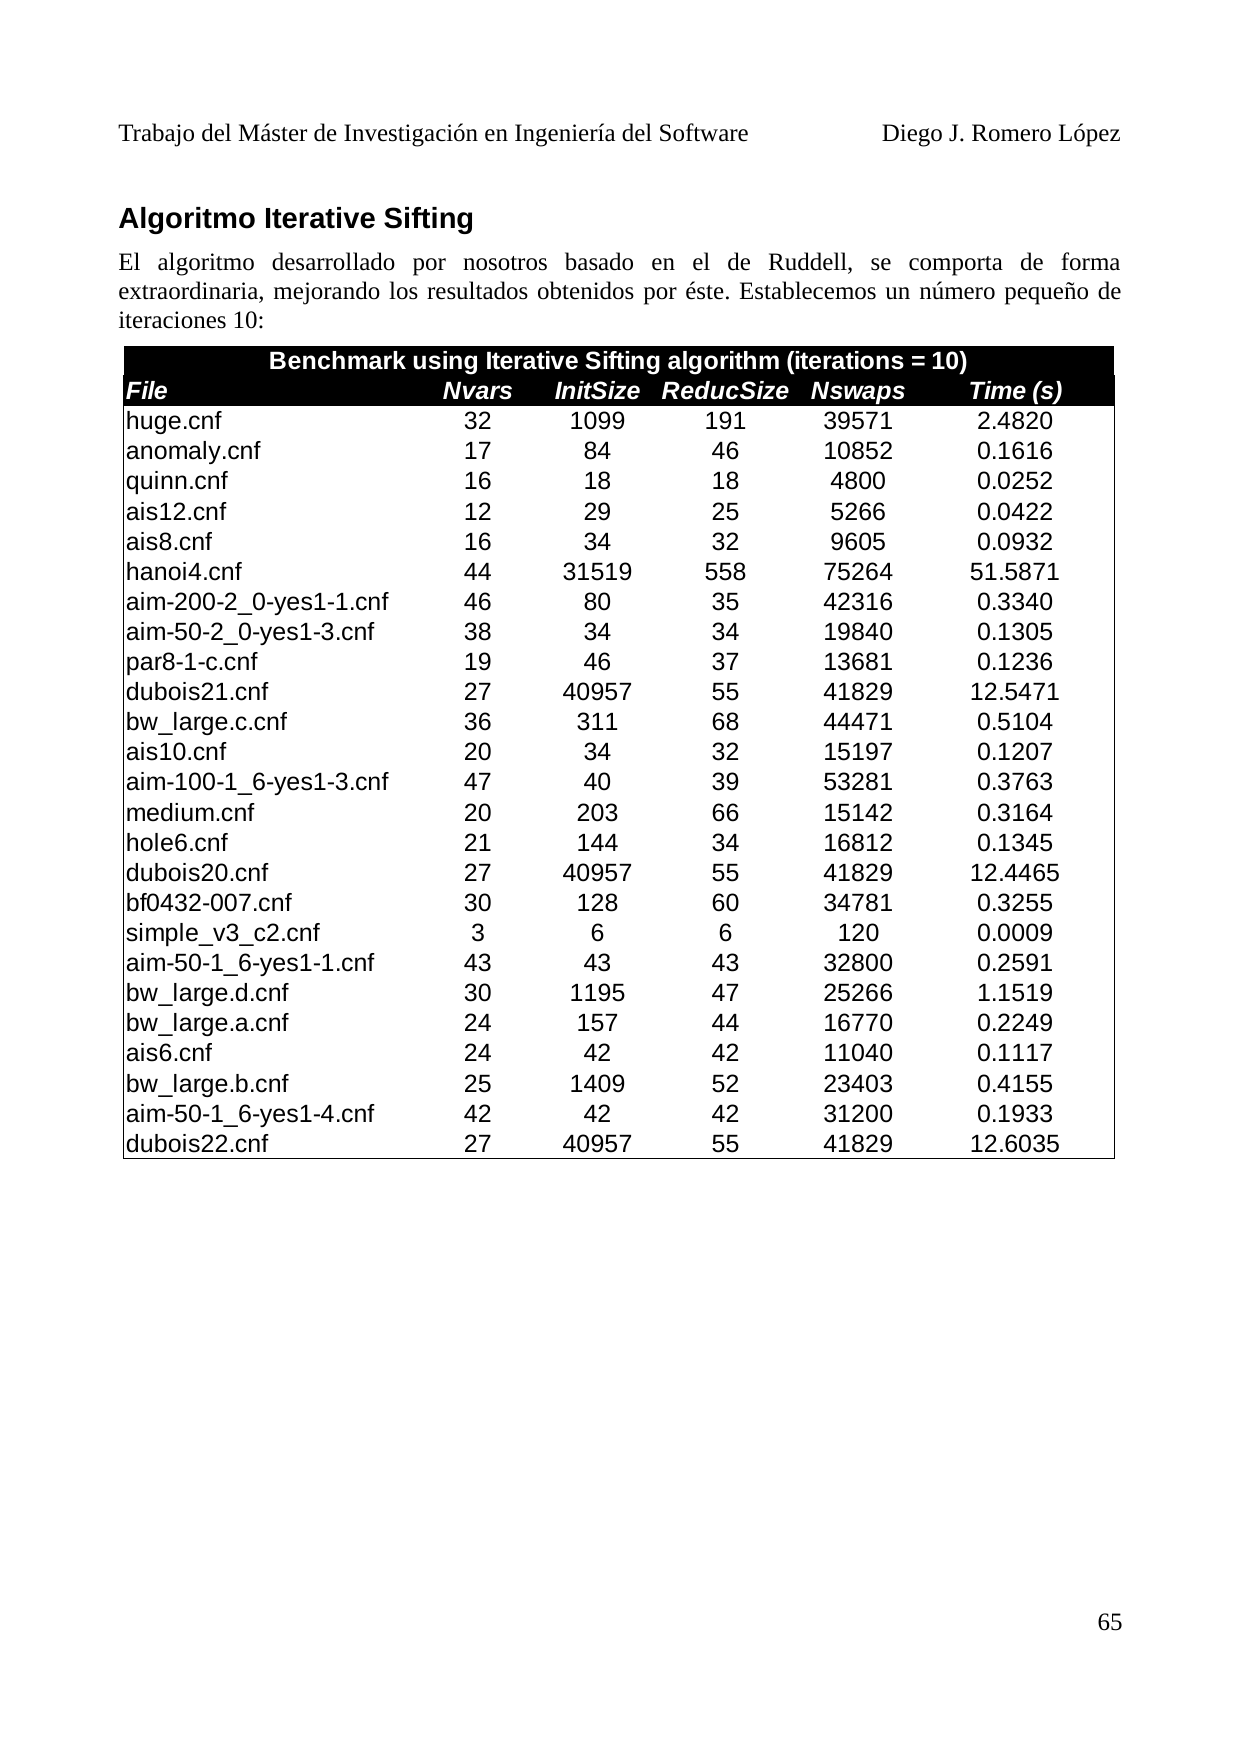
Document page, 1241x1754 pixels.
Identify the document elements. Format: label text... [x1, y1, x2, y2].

subtitle Algoritmo Iterative Sifting [118, 201, 1122, 235]
text El algoritmo desarrollado por nosotros basado en el de Ruddell, se comporta de forma extraordinaria, mejorando los resultados obtenidos por éste. Establecemos un número pequeño de iteraciones 10: [118, 247, 1122, 334]
